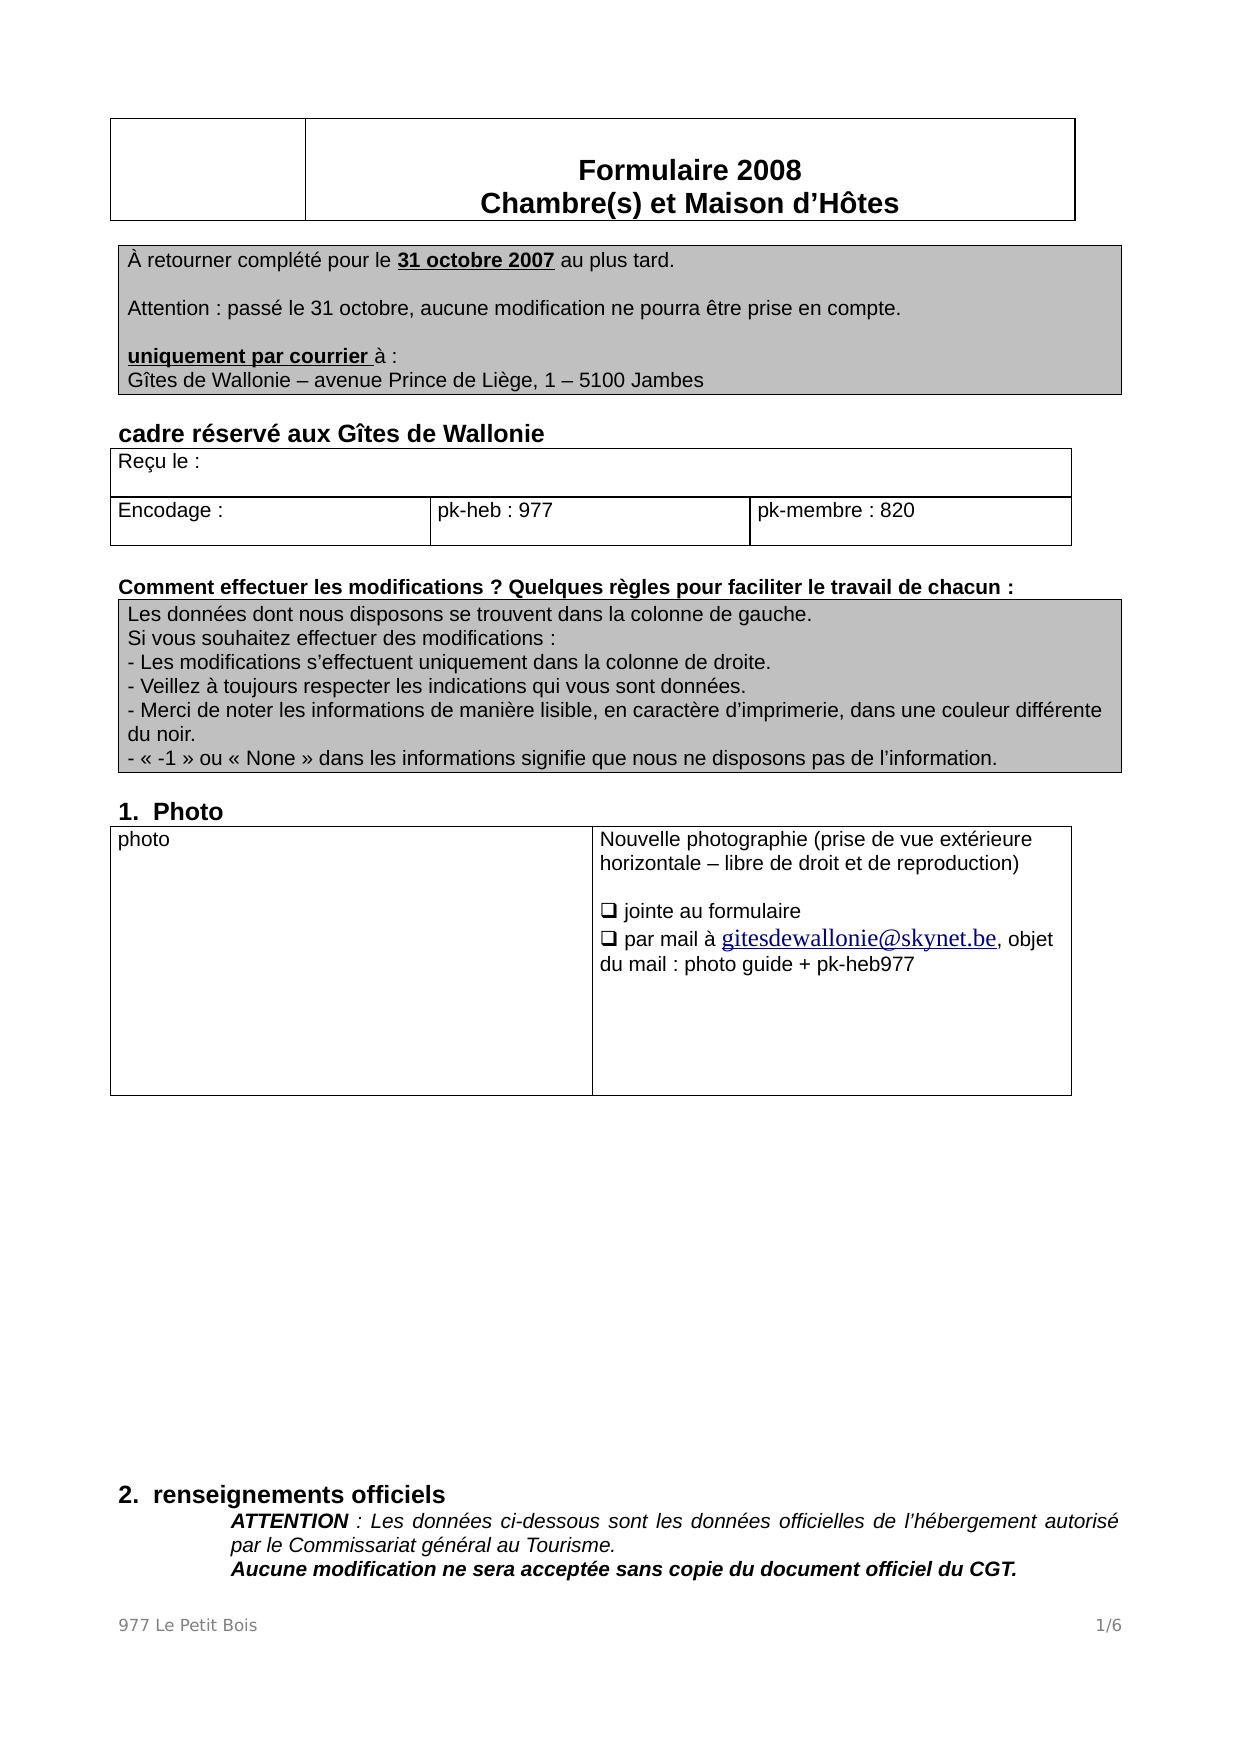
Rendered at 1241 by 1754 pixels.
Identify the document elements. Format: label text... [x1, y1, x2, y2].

table_cell pk-membre : 820 [751, 498, 1071, 545]
text cadre réservé aux Gîtes de Wallonie [118, 419, 1122, 447]
text Comment effectuer les modifications ? Quelques règles pour faciliter le travail de chacun : [118, 575, 1122, 599]
text Gîtes de Wallonie – avenue Prince de Liège, 1 – 5100 Jambes [119, 364, 1121, 394]
text Les données dont nous disposons se trouvent dans la colonne de gauche. [119, 600, 1121, 623]
text À retourner complété pour le 31 octobre 2007 au plus tard. [119, 246, 1121, 269]
table_header Reçu le : [111, 449, 1071, 496]
table_header Formulaire 2008 Chambre(s) et Maison d’Hôtes [306, 119, 1074, 220]
table_header photo [111, 827, 592, 1095]
text uniquement par courrier à : [119, 341, 1121, 364]
text Attention : passé le 31 octobre, aucune modification ne pourra être prise en compte. [119, 293, 1121, 317]
text - Merci de noter les informations de manière lisible, en caractère d’imprimerie, dans une couleur différente du noir. [119, 695, 1121, 743]
text - « -1 » ou « None » dans les informations signifie que nous ne disposons pas de l’information. [119, 743, 1121, 772]
text 1. Photo [118, 797, 1122, 826]
table_header Nouvelle photographie (prise de vue extérieure horizontale – libre de droit et de reproduction)  jointe au formulaire  par mail à gitesdewallonie@skynet.be, objet du mail : photo guide + pk-heb977 [593, 827, 1071, 1095]
text ATTENTION : Les données ci-dessous sont les données officielles de l’hébergement autorisé par le Commissariat général au Tourisme. [231, 1508, 1122, 1556]
text Si vous souhaitez effectuer des modifications : [119, 623, 1121, 647]
text 2. renseignements officiels [118, 1480, 1122, 1508]
table_cell Encodage : [111, 498, 430, 545]
table_header [111, 119, 305, 220]
text - Veillez à toujours respecter les indications qui vous sont données. [119, 671, 1121, 695]
text Aucune modification ne sera acceptée sans copie du document officiel du CGT. [231, 1556, 1122, 1580]
text - Les modifications s’effectuent uniquement dans la colonne de droite. [119, 647, 1121, 671]
table_cell pk-heb : 977 [431, 498, 749, 545]
